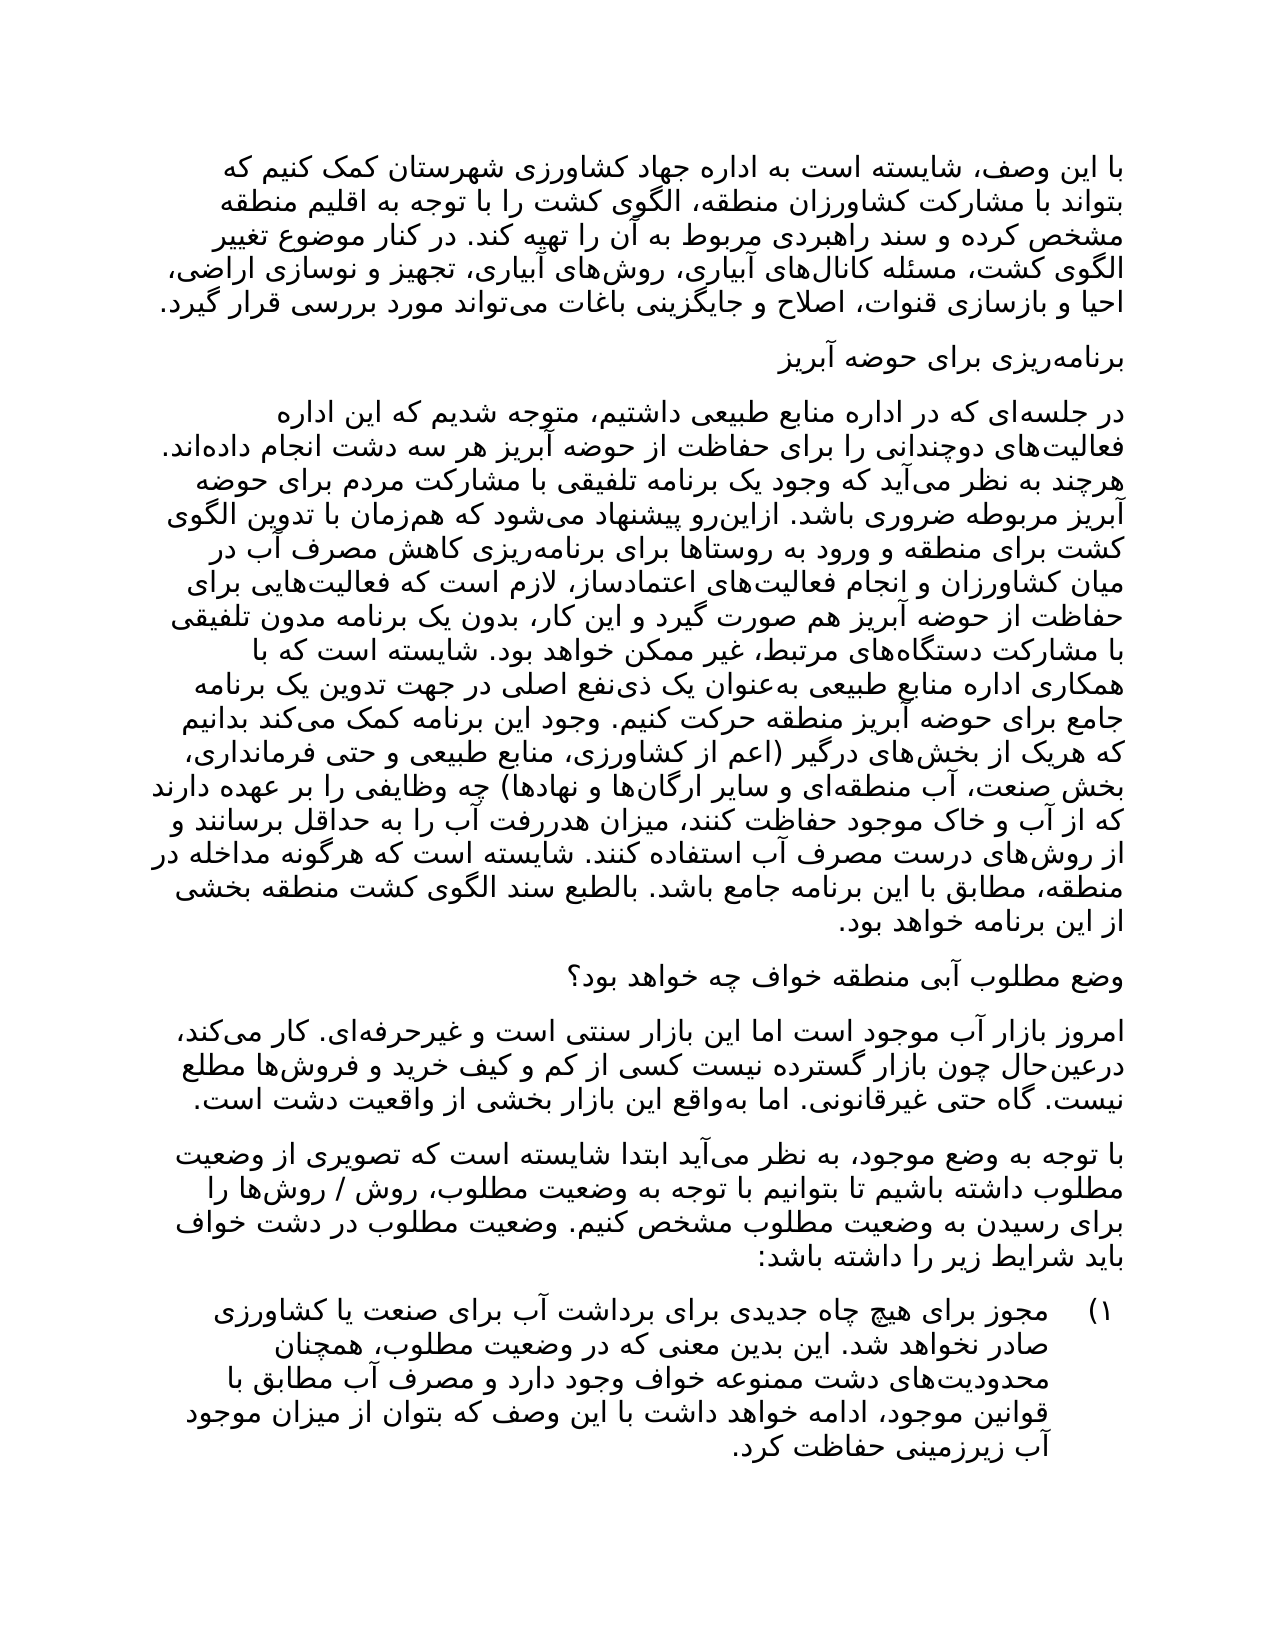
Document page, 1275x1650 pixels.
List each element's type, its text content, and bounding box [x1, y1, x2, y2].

text با این وصف، شایسته است به اداره جهاد کشاورزی شهرستان کمک کنیم که بتواند با مشارکت کشاورزان منطقه، الگوی کشت را با توجه به اقلیم منطقه مشخص کرده و سند راهبردی مربوط به آن را تهیه کند. در کنار موضوع تغییر الگوی کشت، مسئله کانال‌های آبیاری، روش‌های آبیاری، تجهیز و نوسازی اراضی، احیا و بازسازی قنوات، اصلاح و جایگزینی باغات می‌تواند مورد بررسی قرار گیرد. [150, 150, 1125, 320]
text با توجه به وضع موجود، به نظر می‌آید ابتدا شایسته است که تصویری از وضعیت مطلوب داشته باشیم تا بتوانیم با توجه به وضعیت مطلوب، روش / روش‌ها را برای رسیدن به وضعیت مطلوب مشخص کنیم. وضعیت مطلوب در دشت خواف باید شرایط زیر را داشته باشد: [150, 1137, 1125, 1273]
text وضع مطلوب آبی منطقه خواف چه خواهد بود؟ [150, 959, 1125, 993]
text برنامه‌ریزی برای حوضه آبریز [150, 341, 1125, 374]
text در جلسه‌ای که در اداره منابع طبیعی داشتیم، متوجه شدیم که این اداره فعالیت‌های دوچندانی را برای حفاظت از حوضه آبریز هر سه دشت انجام داده‌اند. هرچند به نظر می‌آید که وجود یک برنامه تلفیقی با مشارکت مردم برای حوضه آبریز مربوطه ضروری باشد. ازاین‌رو پیشنهاد می‌شود که هم‌زمان با تدوین الگوی کشت برای منطقه و ورود به روستاها برای برنامه‌ریزی کاهش مصرف آب در میان کشاورزان و انجام فعالیت‌های اعتمادساز، لازم است که فعالیت‌هایی برای حفاظت از حوضه آبریز هم صورت گیرد و این کار، بدون یک برنامه مدون تلفیقی با مشارکت دستگاه‌های مرتبط، غیر ممکن خواهد بود. شایسته است که با همکاری اداره منابع طبیعی به‌عنوان یک ذی‌نفع اصلی در جهت تدوین یک برنامه جامع برای حوضه آبریز منطقه حرکت کنیم. وجود این برنامه کمک می‌کند بدانیم که هریک از بخش‌های درگیر (اعم از کشاورزی، منابع طبیعی و حتی فرمانداری، بخش صنعت، آب منطقه‌ای و سایر ارگان‌ها و نهادها) چه وظایفی را بر عهده دارند که از آب و خاک موجود حفاظت کنند، میزان هدررفت آب را به حداقل برسانند و از روش‌های درست مصرف آب استفاده کنند. شایسته است که هرگونه مداخله در منطقه، مطابق با این برنامه جامع باشد. بالطبع سند الگوی کشت منطقه بخشی از این برنامه خواهد بود. [150, 395, 1125, 939]
text امروز بازار آب موجود است اما این بازار سنتی است و غیرحرفه‌ای. کار می‌کند، درعین‌حال چون بازار گسترده نیست کسی از کم و کیف خرید و فروش‌ها مطلع نیست. گاه حتی غیرقانونی. اما به‌واقع این بازار بخشی از واقعیت دشت است. [150, 1014, 1125, 1116]
list مجوز برای هیچ چاه جدیدی برای برداشت آب برای صنعت یا کشاورزی صادر نخواهد شد. این بدین معنی که در وضعیت مطلوب، همچنان محدودیت‌های دشت ممنوعه خواف وجود دارد و مصرف آب مطابق با قوانین موجود، ادامه خواهد داشت با این وصف که بتوان از میزان موجود آب زیرزمینی حفاظت کرد. [150, 1294, 1087, 1463]
